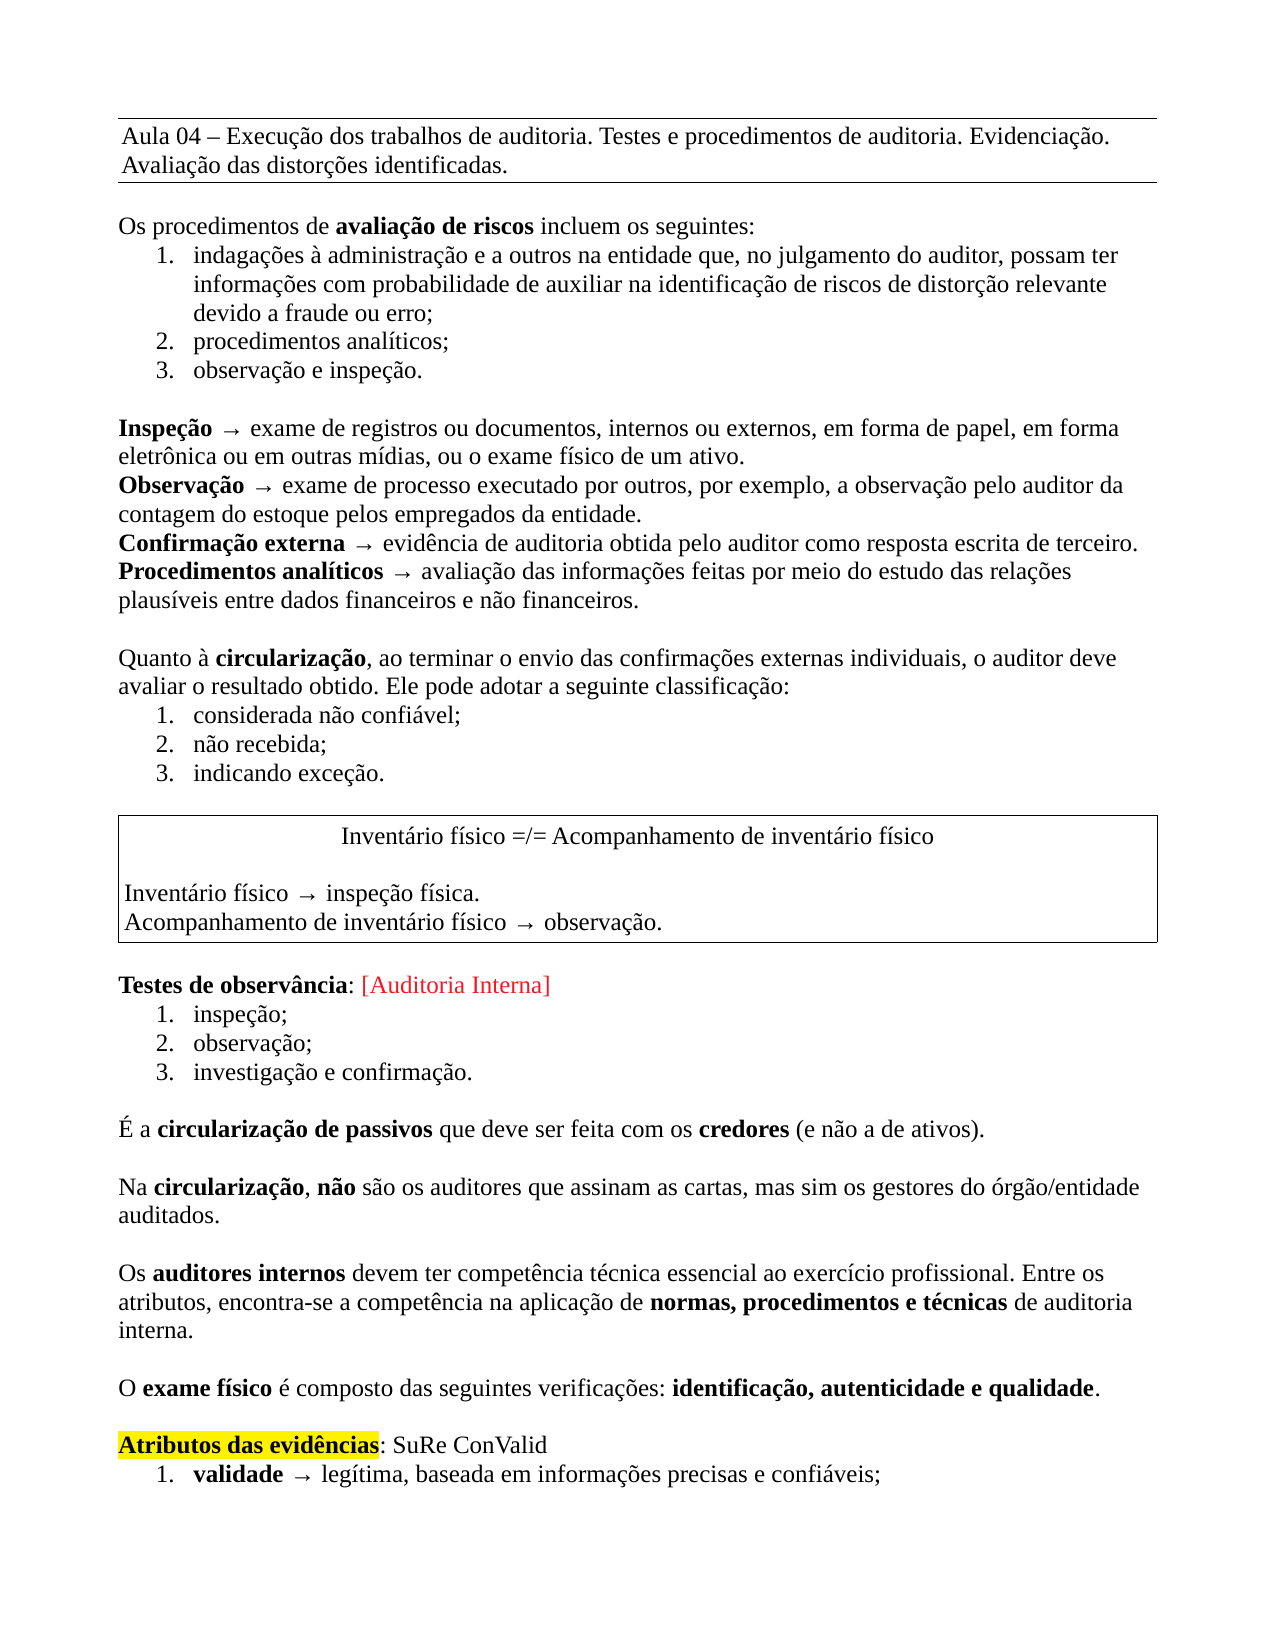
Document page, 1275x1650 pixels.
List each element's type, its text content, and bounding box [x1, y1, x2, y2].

list investigação e confirmação. [156, 1057, 1157, 1086]
list considerada não confiável; [156, 700, 1157, 729]
text Os procedimentos de avaliação de riscos incluem os seguintes: [118, 211, 1157, 240]
text Observação → exame de processo executado por outros, por exemplo, a observação pelo auditor da contagem do estoque pelos empregados da entidade. [118, 470, 1157, 528]
text Os auditores internos devem ter competência técnica essencial ao exercício profissional. Entre os atributos, encontra-se a competência na aplicação de normas, procedimentos e técnicas de auditoria interna. [118, 1258, 1157, 1344]
text Na circularização, não são os auditores que assinam as cartas, mas sim os gestores do órgão/entidade auditados. [118, 1172, 1157, 1229]
list validade → legítima, baseada em informações precisas e confiáveis; [156, 1459, 1157, 1488]
text Inspeção → exame de registros ou documentos, internos ou externos, em forma de papel, em forma eletrônica ou em outras mídias, ou o exame físico de um ativo. [118, 413, 1157, 470]
text Testes de observância: [Auditoria Interna] [118, 971, 1157, 999]
text Confirmação externa → evidência de auditoria obtida pelo auditor como resposta escrita de terceiro. [118, 528, 1157, 556]
text Quanto à circularização, ao terminar o envio das confirmações externas individuais, o auditor deve avaliar o resultado obtido. Ele pode adotar a seguinte classificação: [118, 643, 1157, 700]
text Procedimentos analíticos → avaliação das informações feitas por meio do estudo das relações plausíveis entre dados financeiros e não financeiros. [118, 556, 1157, 614]
text É a circularização de passivos que deve ser feita com os credores (e não a de ativos). [118, 1114, 1157, 1143]
list observação e inspeção. [156, 355, 1157, 384]
list não recebida; [156, 729, 1157, 758]
list inspeção; [156, 999, 1157, 1028]
list indicando exceção. [156, 758, 1157, 786]
list observação; [156, 1028, 1157, 1057]
table_header Inventário físico =/= Acompanhamento de inventário físico Inventário físico → inspeção física. Acompanhamento de inventário físico → observação. [119, 816, 1157, 942]
text Atributos das evidências: SuRe ConValid [118, 1431, 1157, 1459]
list indagações à administração e a outros na entidade que, no julgamento do auditor, possam ter informações com probabilidade de auxiliar na identificação de riscos de distorção relevante devido a fraude ou erro; [156, 240, 1157, 326]
list procedimentos analíticos; [156, 326, 1157, 355]
text O exame físico é composto das seguintes verificações: identificação, autenticidade e qualidade. [118, 1373, 1157, 1402]
